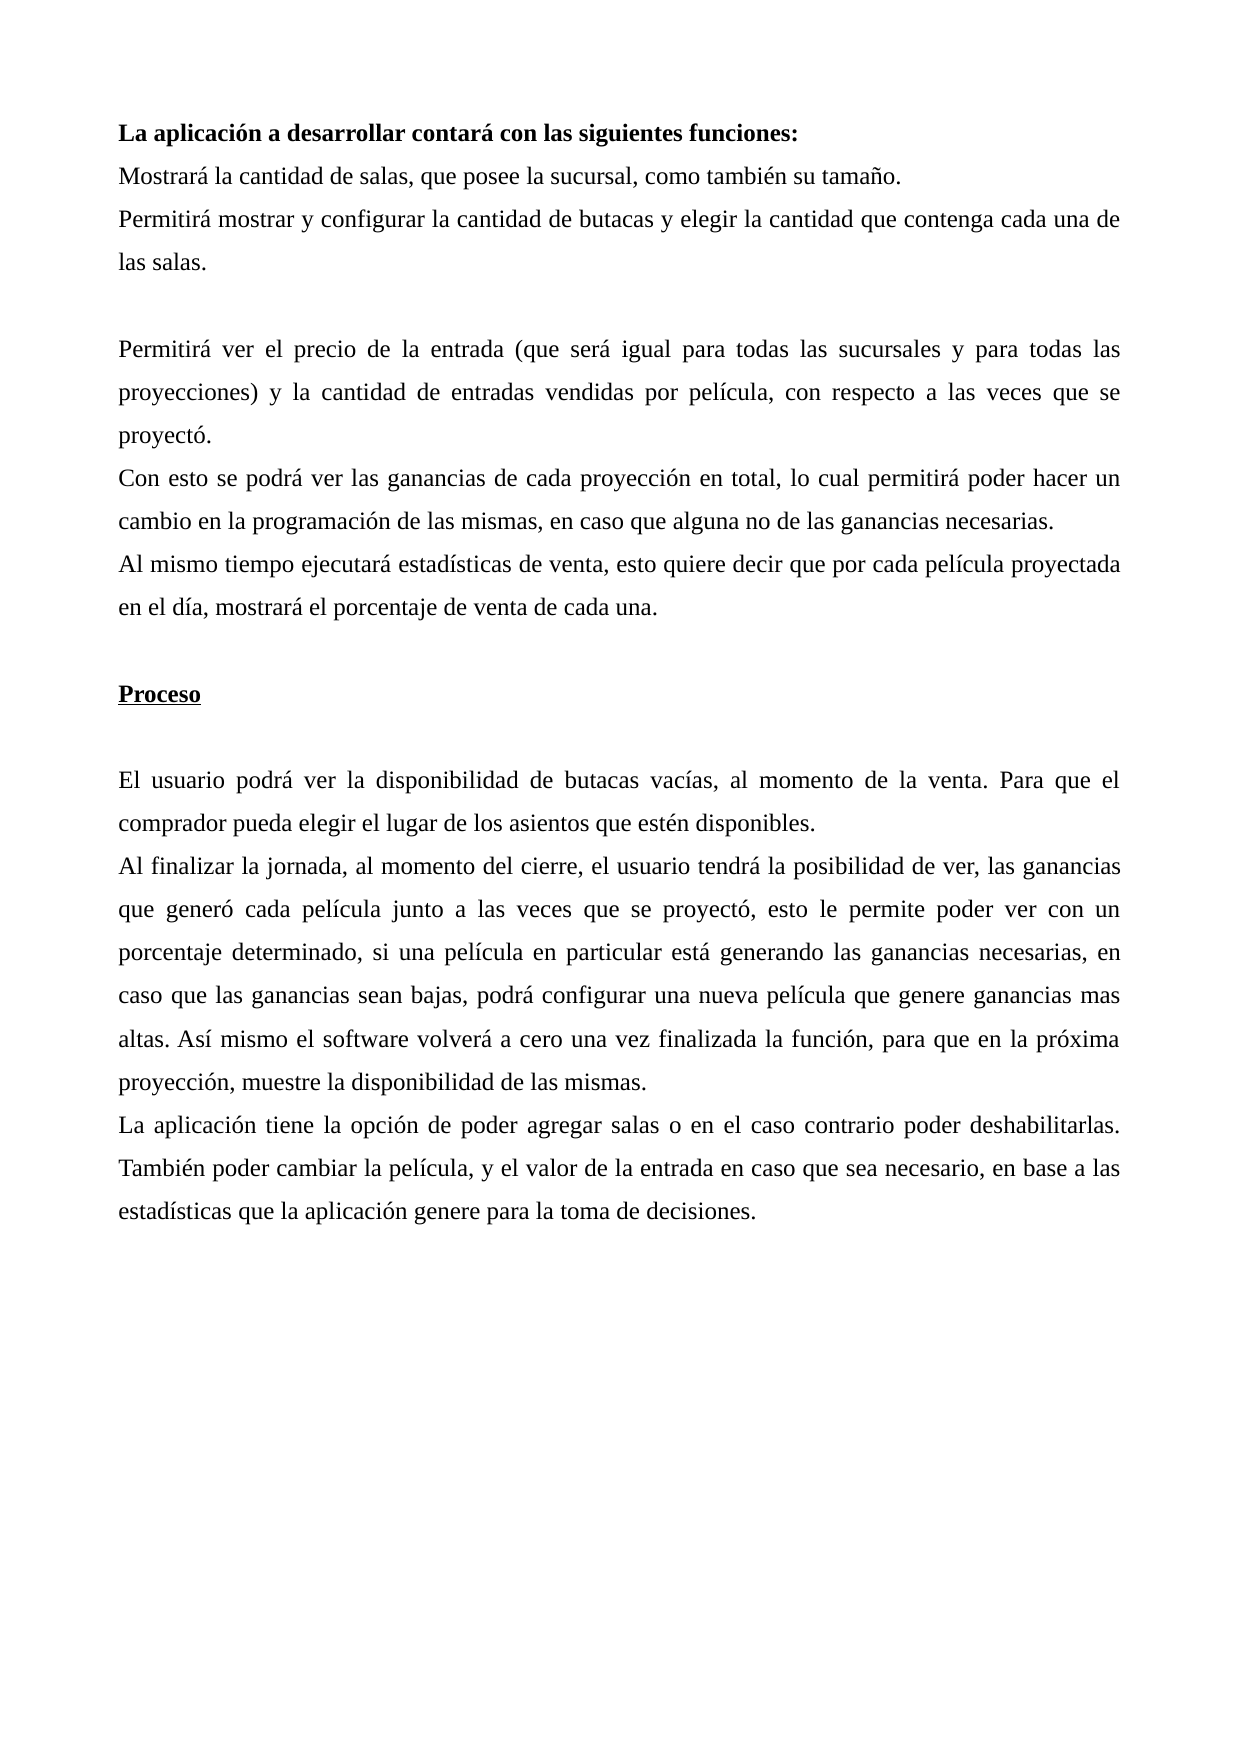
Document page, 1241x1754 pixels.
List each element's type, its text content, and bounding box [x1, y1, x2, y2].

text Permitirá ver el precio de la entrada (que será igual para todas las sucursales y para todas las proyecciones) y la cantidad de entradas vendidas por película, con respecto a las veces que se proyectó. [118, 334, 1122, 449]
text La aplicación a desarrollar contará con las siguientes funciones: [118, 118, 1122, 147]
text Permitirá mostrar y configurar la cantidad de butacas y elegir la cantidad que contenga cada una de las salas. [118, 204, 1122, 276]
text Al finalizar la jornada, al momento del cierre, el usuario tendrá la posibilidad de ver, las ganancias que generó cada película junto a las veces que se proyectó, esto le permite poder ver con un porcentaje determinado, si una película en particular está generando las ganancias necesarias, en caso que las ganancias sean bajas, podrá configurar una nueva película que genere ganancias mas altas. Así mismo el software volverá a cero una vez finalizada la función, para que en la próxima proyección, muestre la disponibilidad de las mismas. [118, 851, 1122, 1096]
text Con esto se podrá ver las ganancias de cada proyección en total, lo cual permitirá poder hacer un cambio en la programación de las mismas, en caso que alguna no de las ganancias necesarias. [118, 463, 1122, 535]
text Al mismo tiempo ejecutará estadísticas de venta, esto quiere decir que por cada película proyectada en el día, mostrará el porcentaje de venta de cada una. [118, 549, 1122, 621]
text La aplicación tiene la opción de poder agregar salas o en el caso contrario poder deshabilitarlas. También poder cambiar la película, y el valor de la entrada en caso que sea necesario, en base a las estadísticas que la aplicación genere para la toma de decisiones. [118, 1110, 1122, 1225]
text Proceso [118, 679, 1122, 707]
text El usuario podrá ver la disponibilidad de butacas vacías, al momento de la venta. Para que el comprador pueda elegir el lugar de los asientos que estén disponibles. [118, 765, 1122, 837]
text Mostrará la cantidad de salas, que posee la sucursal, como también su tamaño. [118, 161, 1122, 190]
